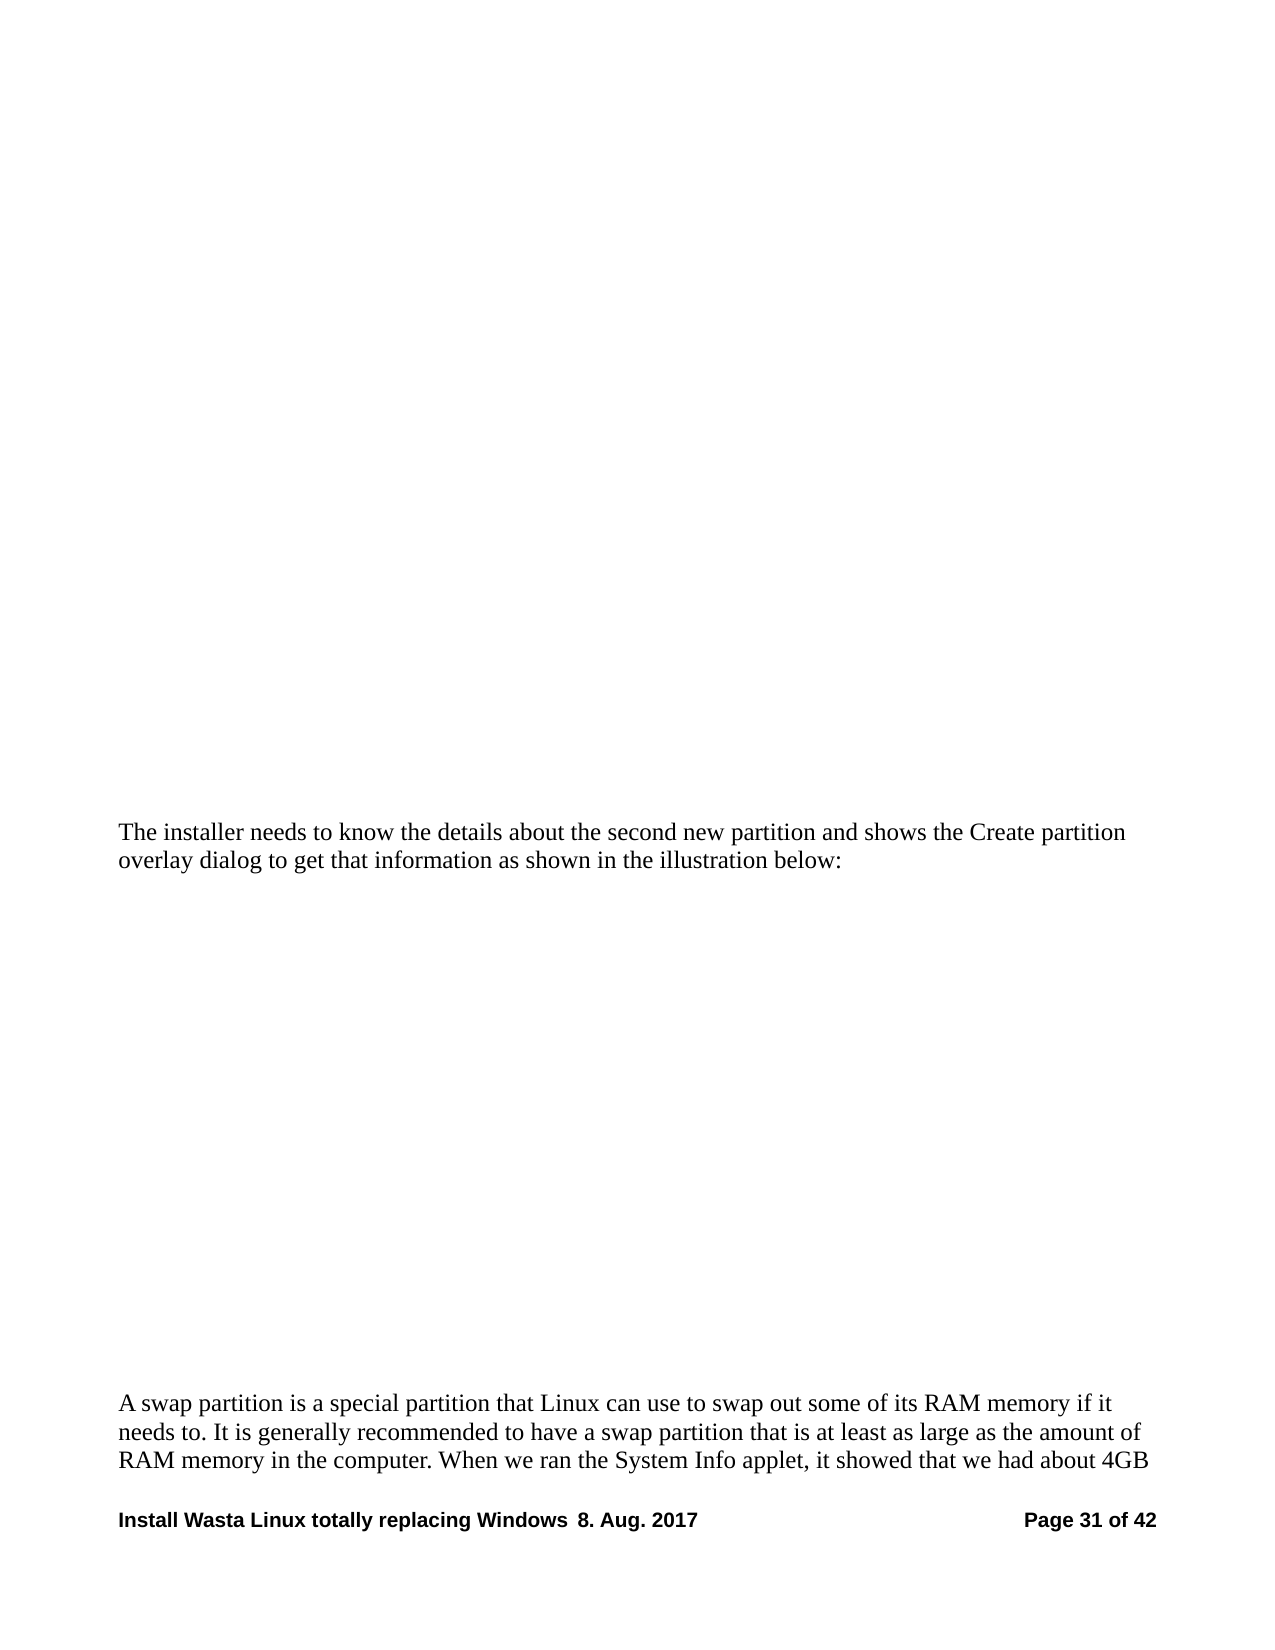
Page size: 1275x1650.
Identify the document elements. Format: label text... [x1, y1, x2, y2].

text The installer needs to know the details about the second new partition and shows the Create partition overlay dialog to get that information as shown in the illustration below: [118, 817, 1157, 874]
text A swap partition is a special partition that Linux can use to swap out some of its RAM memory if it needs to. It is generally recommended to have a swap partition that is at least as large as the amount of RAM memory in the computer. When we ran the System Info applet, it showed that we had about 4GB [118, 1388, 1157, 1474]
